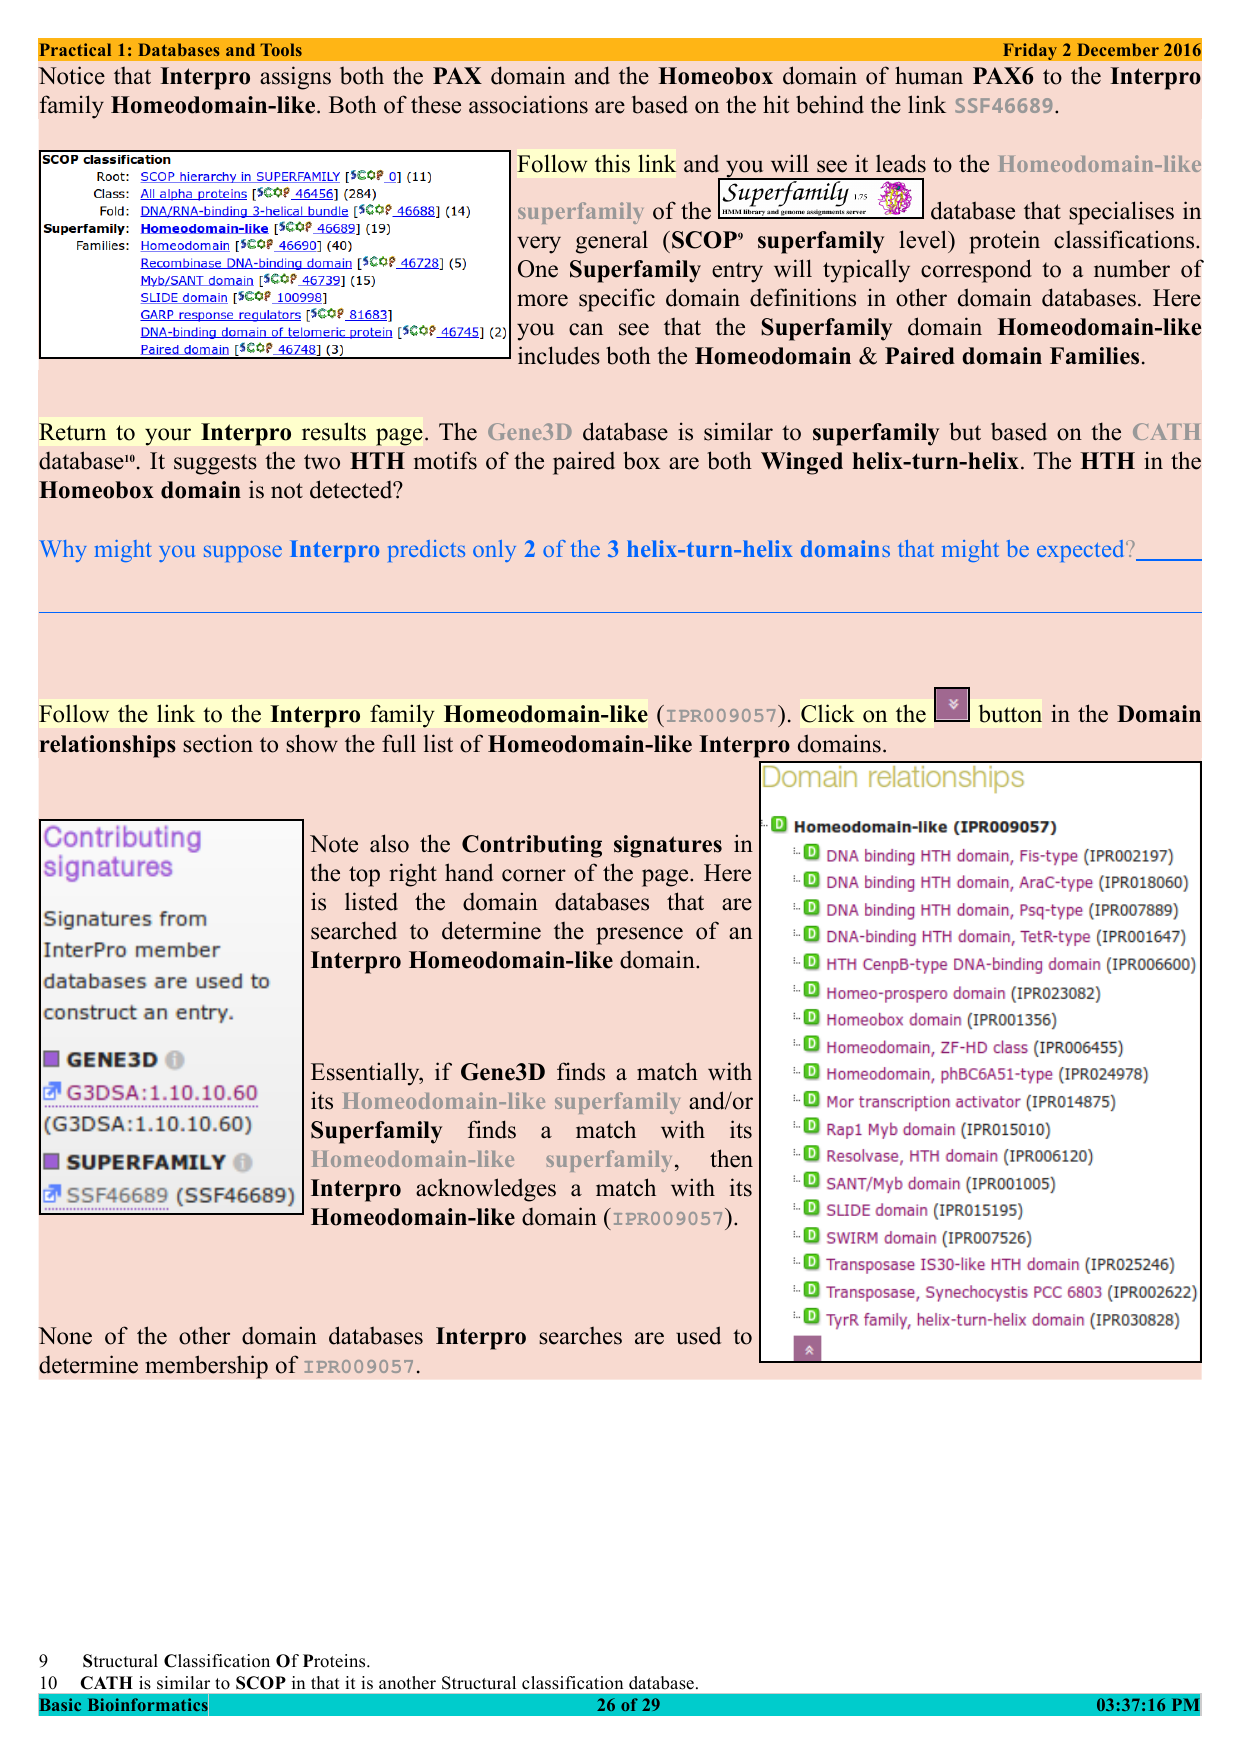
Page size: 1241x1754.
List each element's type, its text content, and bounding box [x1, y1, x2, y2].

picture [936, 689, 968, 720]
picture [41, 152, 509, 357]
text None of the other domain databases Interpro searches are used to determine membership of IPR009057. [38, 1321, 1202, 1380]
text CATH is similar to SCOP in that it is another Structural classification database. [38, 1671, 1202, 1693]
text Structural Classification Of Proteins. [38, 1649, 1202, 1671]
text Follow this link and you will see it leads to the Homeodomain-like superfamily of thedatabase that specialises in very general (SCOP superfamily level) protein classifications. One Superfamily entry will typically correspond to a number of more specific domain definitions in other domain databases. Here you can see that the Superfamily domain Homeodomain-like includes both the Homeodomain & Paired domain Families. [38, 149, 1202, 370]
picture [41, 821, 302, 1213]
text Note also the Contributing signatures in the top right hand corner of the page. Here is listed the domain databases that are searched to determine the presence of an Interpro Homeodomain-like domain. [304, 829, 759, 974]
picture [761, 763, 1200, 1361]
text Follow the link to the Interpro family Homeodomain-like (IPR009057). Click on the button in the Domain relationships section to show the full list of Homeodomain-like Interpro domains. [38, 687, 1202, 758]
text Notice that Interpro assigns both the PAX domain and the Homeobox domain of human PAX6 to the Interpro family Homeodomain-like. Both of these associations are based on the hit behind the link SSF46689. [38, 61, 1202, 119]
text Why might you suppose Interpro predicts only 2 of the 3 helix-turn-helix domains that might be expected? [38, 534, 1202, 563]
text Return to your Interpro results page. The Gene3D database is similar to superfamily but based on the CATH database. It suggests the two HTH motifs of the paired box are both Winged helix-turn-helix. The HTH in the Homeobox domain is not detected? [38, 417, 1202, 504]
text Essentially, if Gene3D finds a match with its Homeodomain-like superfamily and/or Superfamily finds a match with its Homeodomain-like superfamily, then Interpro acknowledges a match with its Homeodomain-like domain (IPR009057). [38, 1057, 759, 1232]
picture [720, 180, 922, 217]
